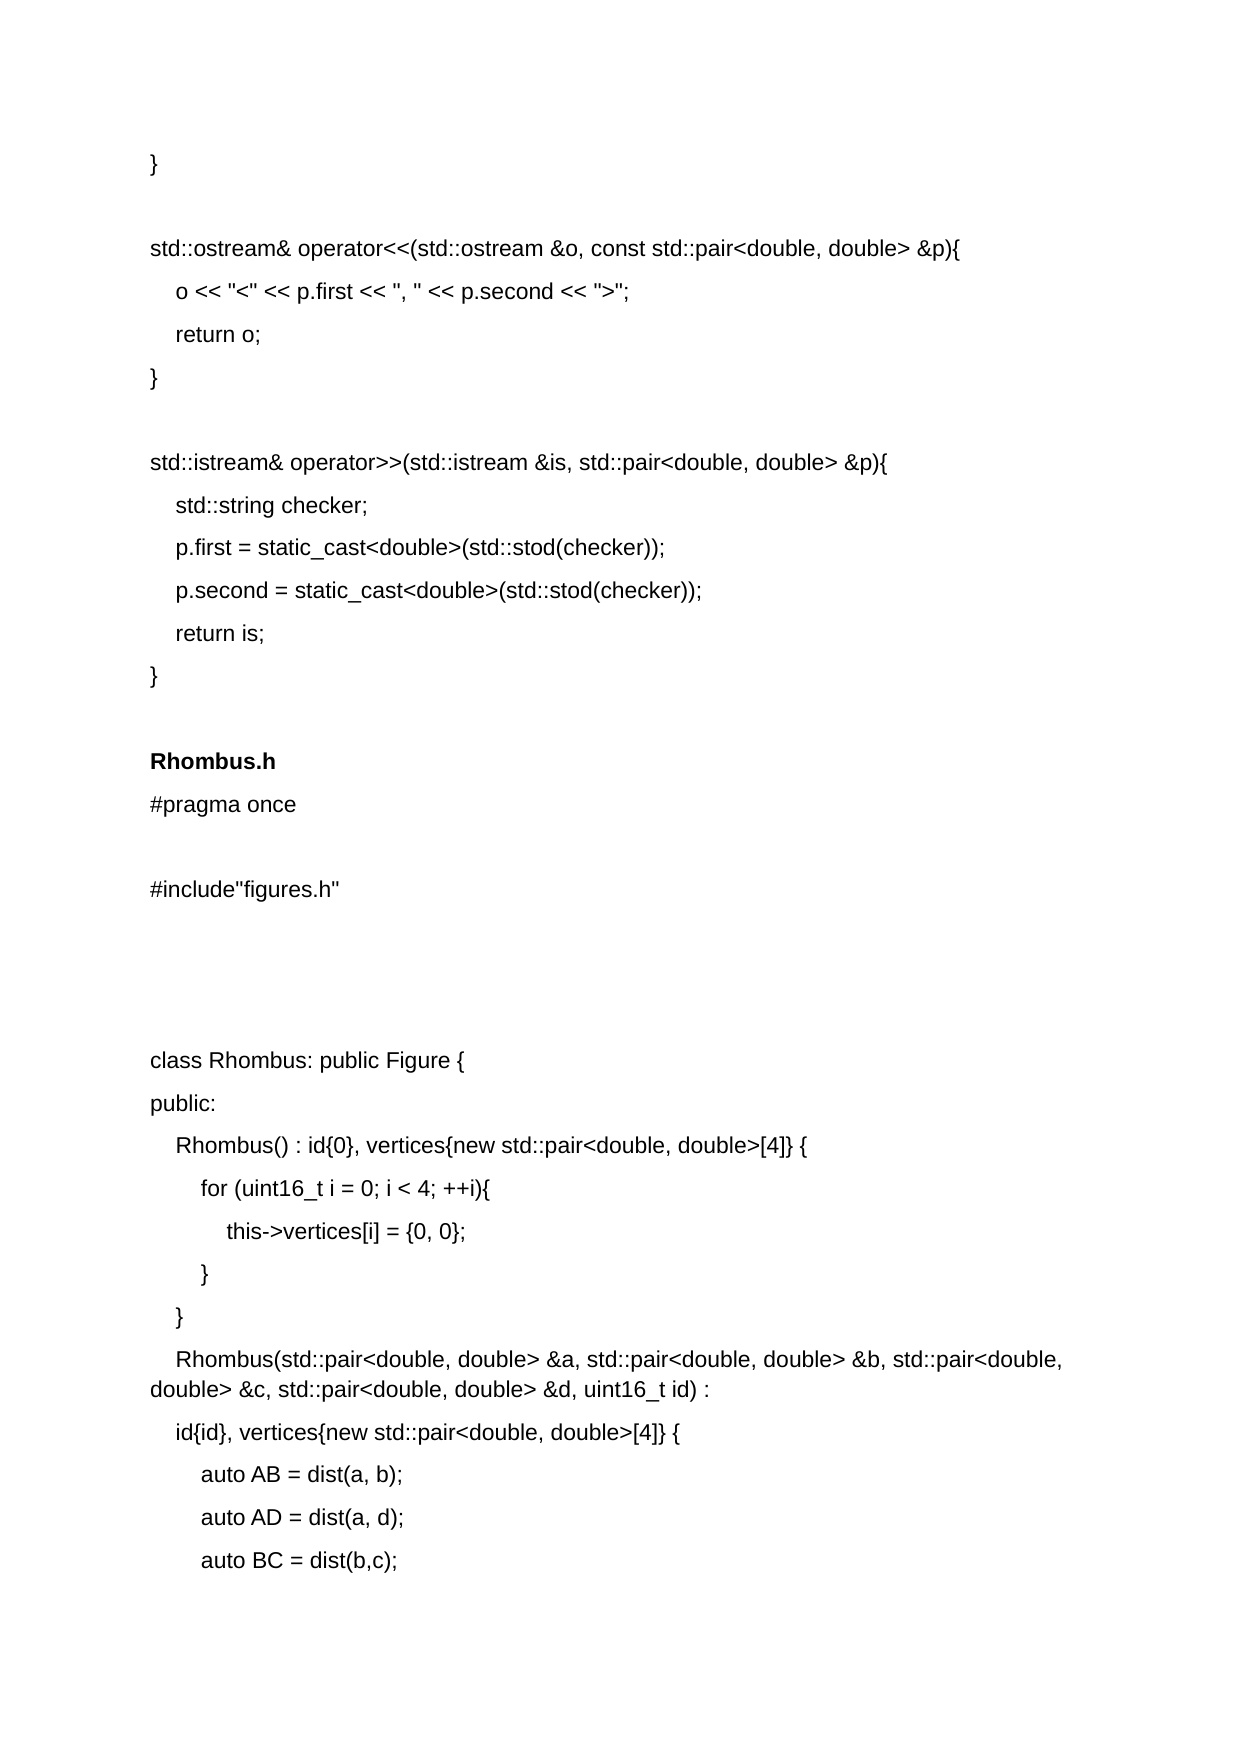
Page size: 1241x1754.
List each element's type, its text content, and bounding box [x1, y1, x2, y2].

text p.first = static_cast<double>(std::stod(checker)); [150, 534, 1090, 561]
text Rhombus(std::pair<double, double> &a, std::pair<double, double> &b, std::pair<double, double> &c, std::pair<double, double> &d, uint16_t id) : [150, 1346, 1090, 1402]
text } [150, 1303, 1090, 1329]
text } [150, 363, 1090, 390]
text auto AD = dist(a, d); [150, 1504, 1090, 1531]
text for (uint16_t i = 0; i < 4; ++i){ [150, 1175, 1090, 1201]
text Rhombus() : id{0}, vertices{new std::pair<double, double>[4]} { [150, 1132, 1090, 1159]
text return o; [150, 321, 1090, 347]
text this->vertices[i] = {0, 0}; [150, 1218, 1090, 1244]
text return is; [150, 620, 1090, 646]
text std::istream& operator>>(std::istream &is, std::pair<double, double> &p){ [150, 449, 1090, 475]
text class Rhombus: public Figure { [150, 1047, 1090, 1073]
text auto BC = dist(b,c); [150, 1547, 1090, 1573]
text public: [150, 1089, 1090, 1116]
text o << "<" << p.first << ", " << p.second << ">"; [150, 278, 1090, 304]
text } [150, 662, 1090, 689]
text std::ostream& operator<<(std::ostream &o, const std::pair<double, double> &p){ [150, 235, 1090, 262]
text p.second = static_cast<double>(std::stod(checker)); [150, 577, 1090, 603]
text } [150, 150, 1090, 176]
text #include"figures.h" [150, 876, 1090, 902]
text #pragma once [150, 791, 1090, 817]
text auto AB = dist(a, b); [150, 1461, 1090, 1488]
text } [150, 1260, 1090, 1287]
text id{id}, vertices{new std::pair<double, double>[4]} { [150, 1419, 1090, 1445]
text std::string checker; [150, 492, 1090, 518]
text Rhombus.h [150, 748, 1090, 774]
